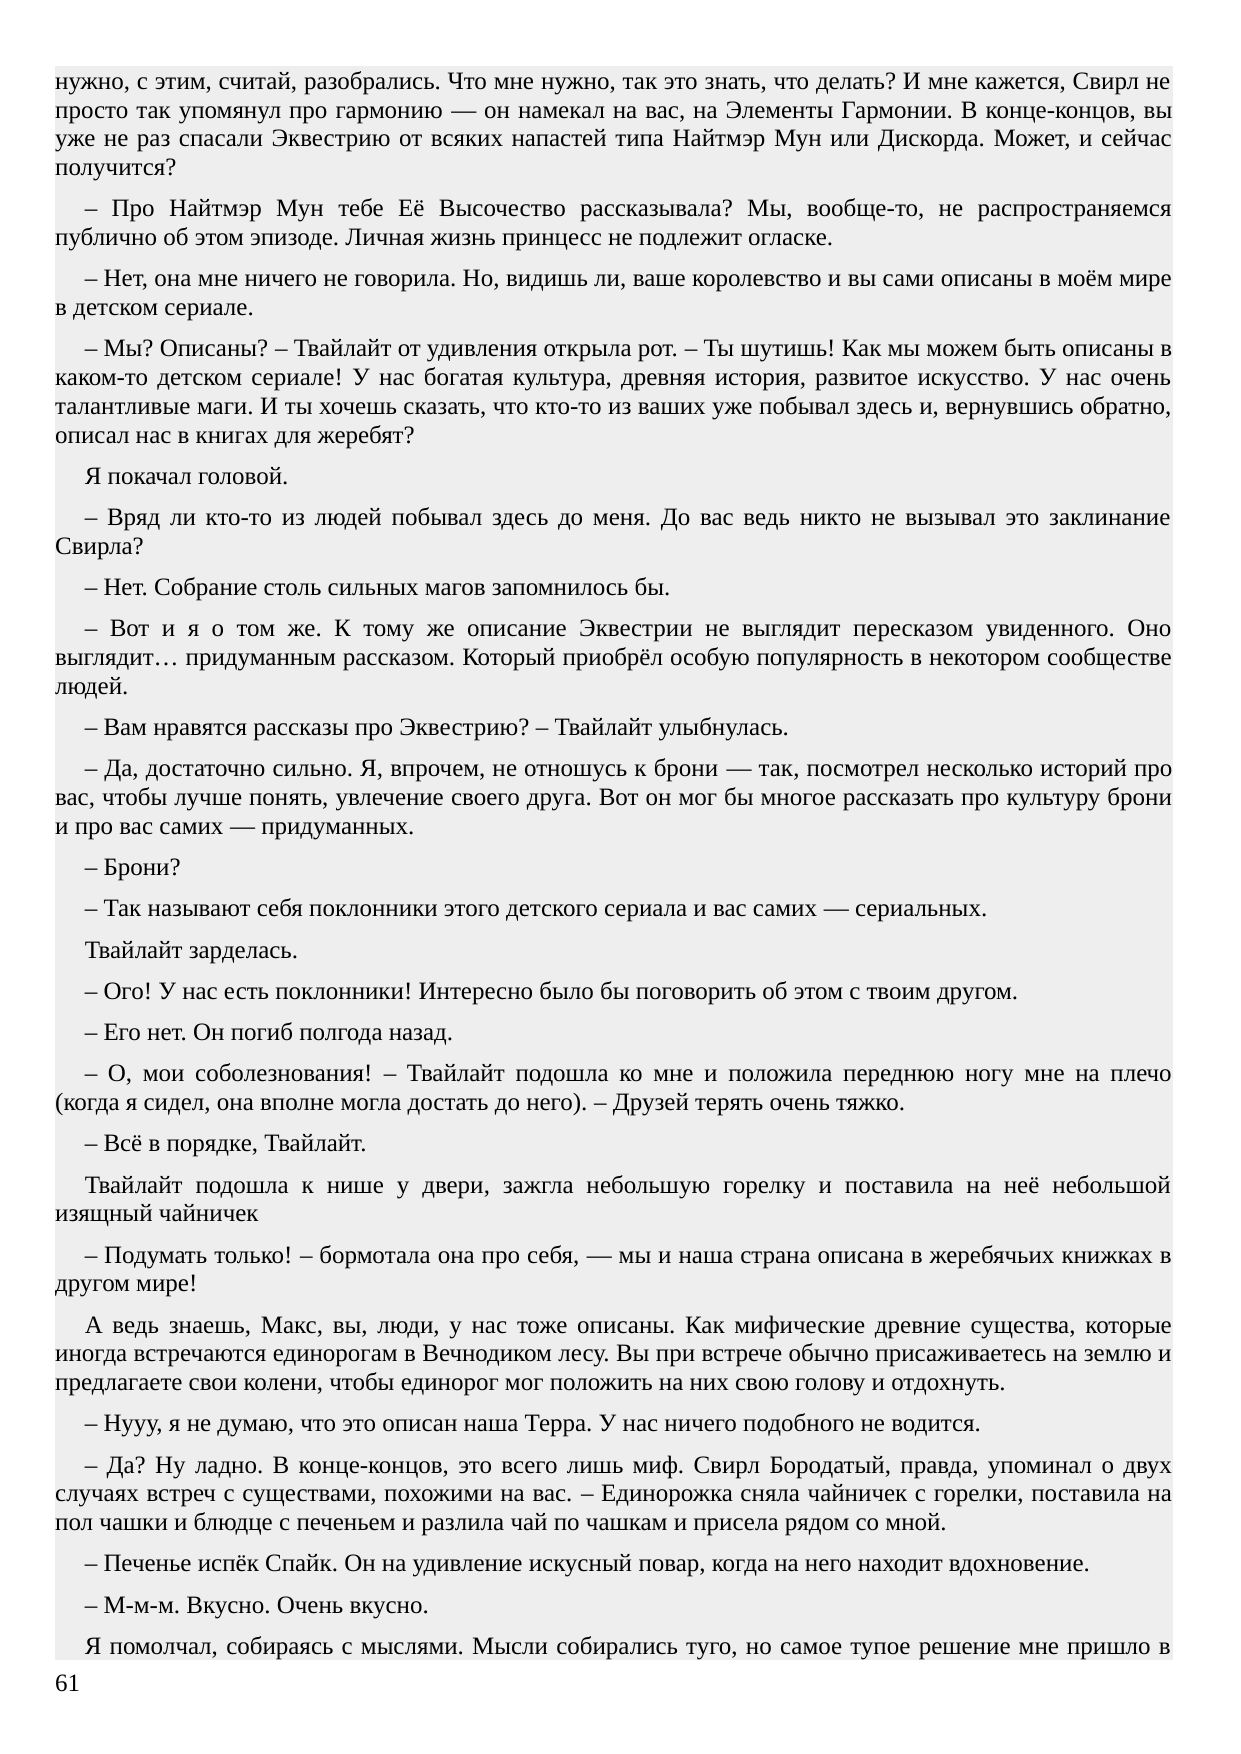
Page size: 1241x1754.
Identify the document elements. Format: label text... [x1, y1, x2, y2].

text – Нет. Собрание столь сильных магов запомнилось бы. [55, 572, 1173, 601]
text – Брони? [55, 852, 1173, 881]
text – Да? Ну ладно. В конце-концов, это всего лишь миф. Свирл Бородатый, правда, упоминал о двух случаях встреч с существами, похожими на вас. – Единорожка сняла чайничек с горелки, поставила на пол чашки и блюдце с печеньем и разлила чай по чашкам и присела рядом со мной. [55, 1450, 1173, 1536]
text – Нууу, я не думаю, что это описан наша Терра. У нас ничего подобного не водится. [55, 1408, 1173, 1437]
text – М-м-м. Вкусно. Очень вкусно. [55, 1590, 1173, 1618]
text – Его нет. Он погиб полгода назад. [55, 1017, 1173, 1046]
text Я покачал головой. [55, 461, 1173, 490]
text – Подумать только! – бормотала она про себя, — мы и наша страна описана в жеребячьих книжках в другом мире! [55, 1240, 1173, 1297]
text нужно, с этим, считай, разобрались. Что мне нужно, так это знать, что делать? И мне кажется, Свирл не просто так упомянул про гармонию — он намекал на вас, на Элементы Гармонии. В конце-концов, вы уже не раз спасали Эквестрию от всяких напастей типа Найтмэр Мун или Дискорда. Может, и сейчас получится? [55, 66, 1173, 181]
text – Так называют себя поклонники этого детского сериала и вас самих — сериальных. [55, 893, 1173, 922]
text – Всё в порядке, Твайлайт. [55, 1128, 1173, 1157]
text – Нет, она мне ничего не говорила. Но, видишь ли, ваше королевство и вы сами описаны в моём мире в детском сериале. [55, 263, 1173, 321]
text Я помолчал, собираясь с мыслями. Мысли собирались туго, но самое тупое решение мне пришло в [55, 1631, 1173, 1660]
text – Печенье испёк Спайк. Он на удивление искусный повар, когда на него находит вдохновение. [55, 1548, 1173, 1577]
text А ведь знаешь, Макс, вы, люди, у нас тоже описаны. Как мифические древние существа, которые иногда встречаются единорогам в Вечнодиком лесу. Вы при встрече обычно присаживаетесь на землю и предлагаете свои колени, чтобы единорог мог положить на них свою голову и отдохнуть. [55, 1310, 1173, 1396]
text Твайлайт зарделась. [55, 935, 1173, 963]
text – Мы? Описаны? – Твайлайт от удивления открыла рот. – Ты шутишь! Как мы можем быть описаны в каком-то детском сериале! У нас богатая культура, древняя история, развитое искусство. У нас очень талантливые маги. И ты хочешь сказать, что кто-то из ваших уже побывал здесь и, вернувшись обратно, описал нас в книгах для жеребят? [55, 333, 1173, 448]
text – Да, достаточно сильно. Я, впрочем, не отношусь к брони — так, посмотрел несколько историй про вас, чтобы лучше понять, увлечение своего друга. Вот он мог бы многое рассказать про культуру брони и про вас самих — придуманных. [55, 753, 1173, 840]
text – О, мои соболезнования! – Твайлайт подошла ко мне и положила переднюю ногу мне на плечо (когда я сидел, она вполне могла достать до него). – Друзей терять очень тяжко. [55, 1058, 1173, 1116]
text Твайлайт подошла к нише у двери, зажгла небольшую горелку и поставила на неё небольшой изящный чайничек [55, 1170, 1173, 1227]
text – Про Найтмэр Мун тебе Её Высочество рассказывала? Мы, вообще-то, не распространяемся публично об этом эпизоде. Личная жизнь принцесс не подлежит огласке. [55, 193, 1173, 251]
text – Вот и я о том же. К тому же описание Эквестрии не выглядит пересказом увиденного. Оно выглядит… придуманным рассказом. Который приобрёл особую популярность в некотором сообществе людей. [55, 613, 1173, 700]
text – Вам нравятся рассказы про Эквестрию? – Твайлайт улыбнулась. [55, 712, 1173, 741]
text – Ого! У нас есть поклонники! Интересно было бы поговорить об этом с твоим другом. [55, 976, 1173, 1005]
text – Вряд ли кто-то из людей побывал здесь до меня. До вас ведь никто не вызывал это заклинание Свирла? [55, 502, 1173, 560]
